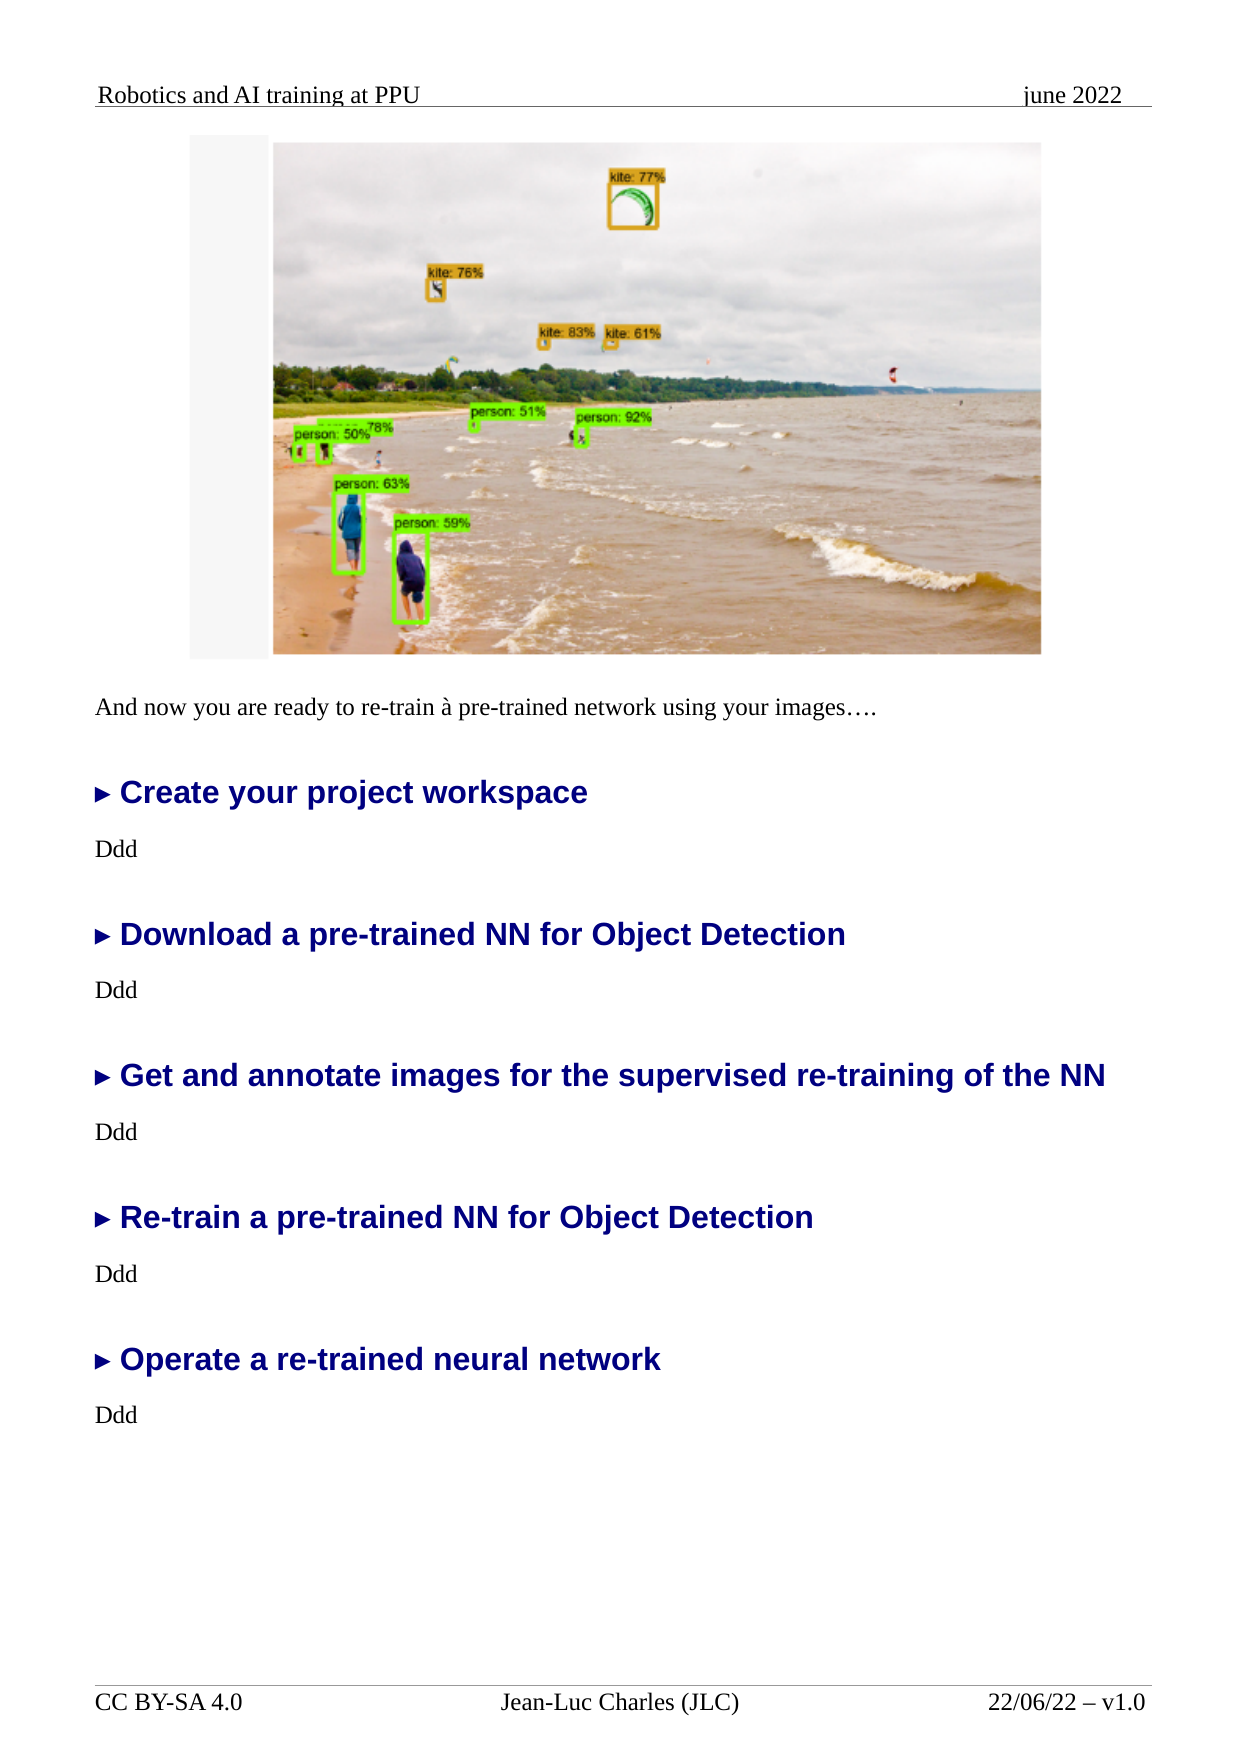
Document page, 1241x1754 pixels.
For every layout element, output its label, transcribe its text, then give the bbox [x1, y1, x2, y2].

text Ddd [94, 1401, 1152, 1429]
text And now you are ready to re-train à pre-trained network using your images…. [94, 692, 1152, 721]
text Ddd [94, 1259, 1152, 1288]
subtitle ▸ Re-train a pre-trained NN for Object Detection [94, 1198, 1152, 1235]
subtitle ▸ Download a pre-trained NN for Object Detection [94, 915, 1152, 952]
subtitle ▸ Create your project workspace [94, 773, 1152, 810]
text Ddd [94, 1117, 1152, 1146]
text Ddd [94, 834, 1152, 863]
subtitle ▸ Operate a re-trained neural network [94, 1340, 1152, 1377]
text Ddd [94, 976, 1152, 1004]
picture [189, 135, 1057, 664]
subtitle ▸ Get and annotate images for the supervised re-training of the NN [94, 1057, 1152, 1093]
